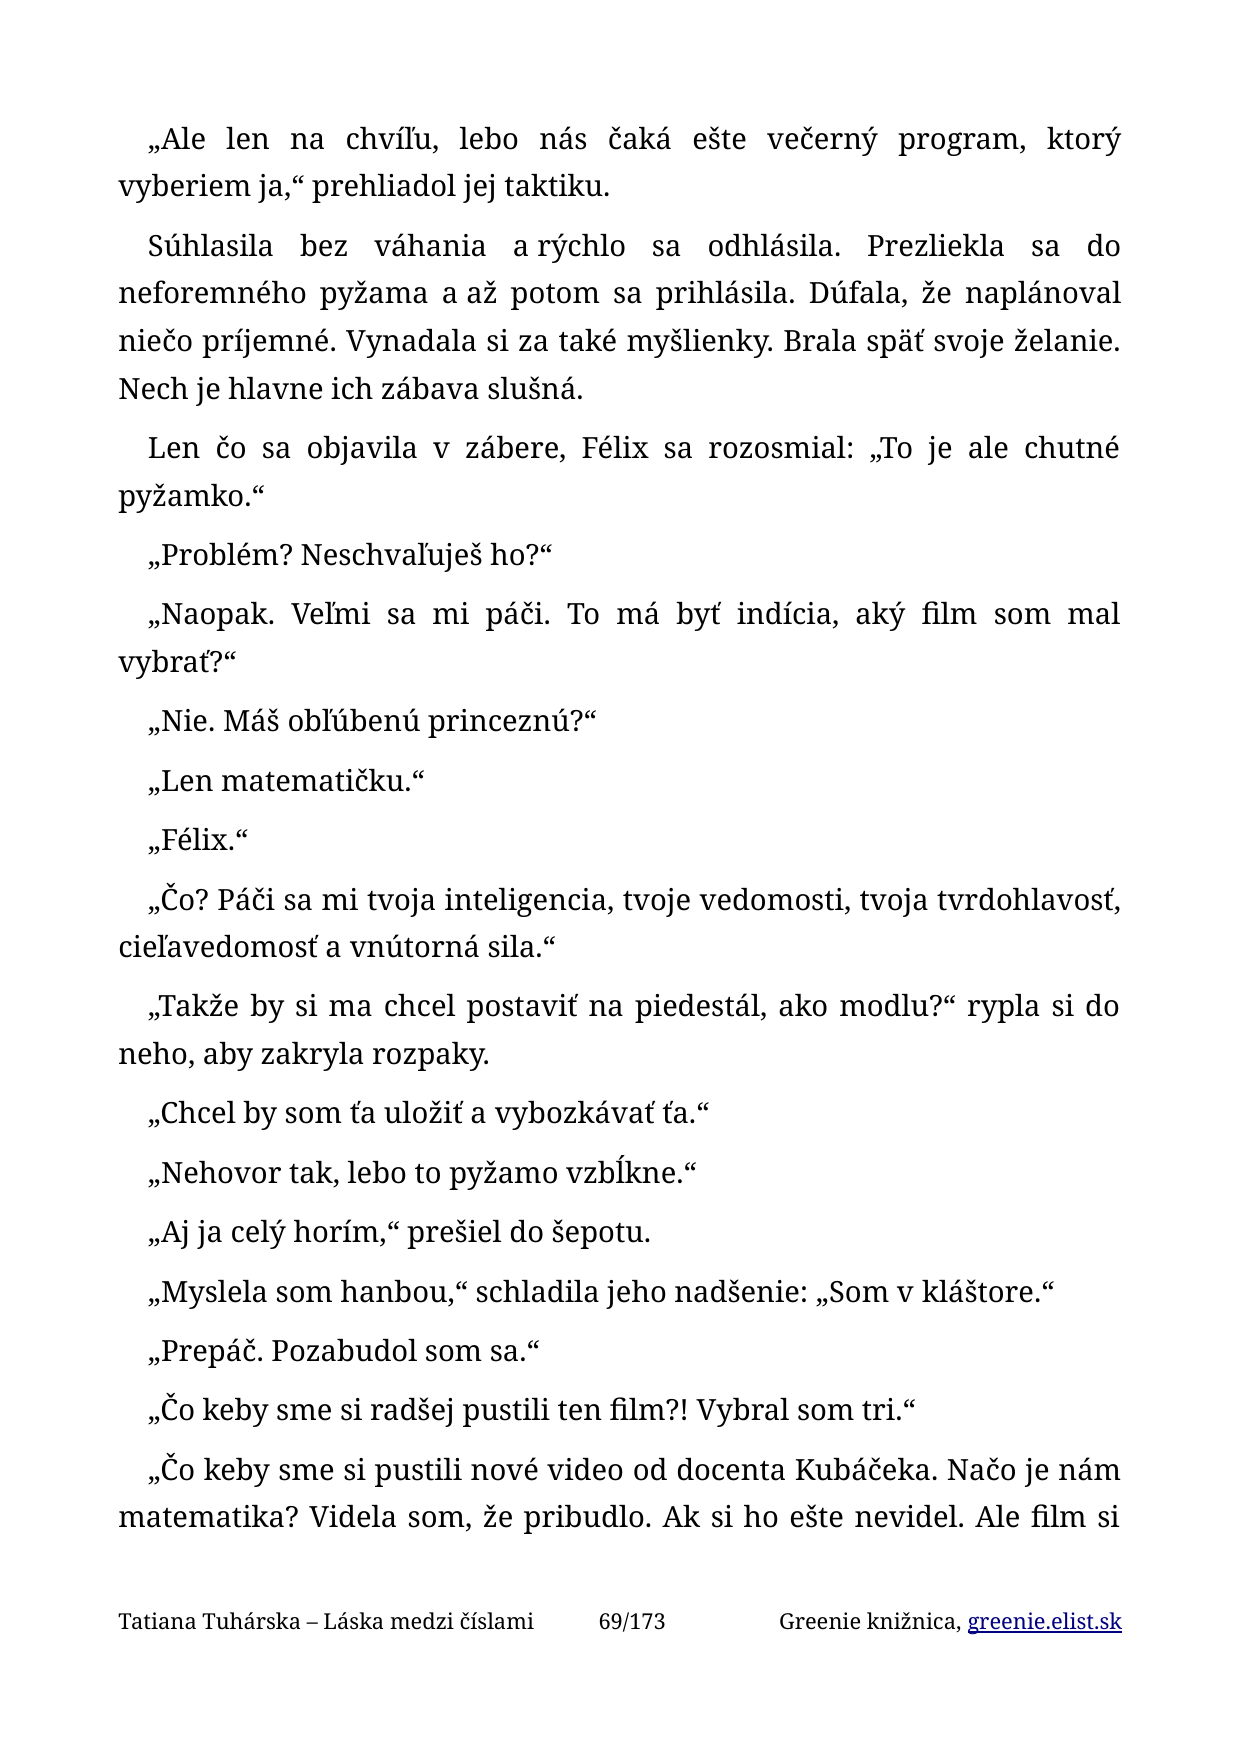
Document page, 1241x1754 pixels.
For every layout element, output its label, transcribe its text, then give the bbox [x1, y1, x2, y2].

text „Problém? Neschvaľuješ ho?“ [118, 534, 1122, 574]
text „Čo? Páči sa mi tvoja inteligencia, tvoje vedomosti, tvoja tvrdohlavosť, cieľavedomosť a vnútorná sila.“ [118, 879, 1122, 966]
text „Takže by si ma chcel postaviť na piedestál, ako modlu?“ rypla si do neho, aby zakryla rozpaky. [118, 986, 1122, 1073]
text „Čo keby sme si pustili nové video od docenta Kubáčeka. Načo je nám matematika? Videla som, že pribudlo. Ak si ho ešte nevidel. Ale film si [118, 1449, 1122, 1536]
text Súhlasila bez váhania a rýchlo sa odhlásila. Prezliekla sa do neforemného pyžama a až potom sa prihlásila. Dúfala, že naplánoval niečo príjemné. Vynadala si za také myšlienky. Brala späť svoje želanie. Nech je hlavne ich zábava slušná. [118, 225, 1122, 408]
text „Nie. Máš obľúbenú princeznú?“ [118, 701, 1122, 740]
text „Nehovor tak, lebo to pyžamo vzbĺkne.“ [118, 1152, 1122, 1192]
text „Félix.“ [118, 819, 1122, 859]
text „Ale len na chvíľu, lebo nás čaká ešte večerný program, ktorý vyberiem ja,“ prehliadol jej taktiku. [118, 118, 1122, 205]
text „Chcel by som ťa uložiť a vybozkávať ťa.“ [118, 1093, 1122, 1132]
text Len čo sa objavila v zábere, Félix sa rozosmial: „To je ale chutné pyžamko.“ [118, 427, 1122, 514]
text „Naopak. Veľmi sa mi páči. To má byť indícia, aký film som mal vybrať?“ [118, 594, 1122, 681]
text „Myslela som hanbou,“ schladila jeho nadšenie: „Som v kláštore.“ [118, 1271, 1122, 1311]
text „Len matematičku.“ [118, 760, 1122, 800]
text „Aj ja celý horím,“ prešiel do šepotu. [118, 1211, 1122, 1251]
text „Prepáč. Pozabudol som sa.“ [118, 1330, 1122, 1370]
text „Čo keby sme si radšej pustili ten film?! Vybral som tri.“ [118, 1389, 1122, 1429]
